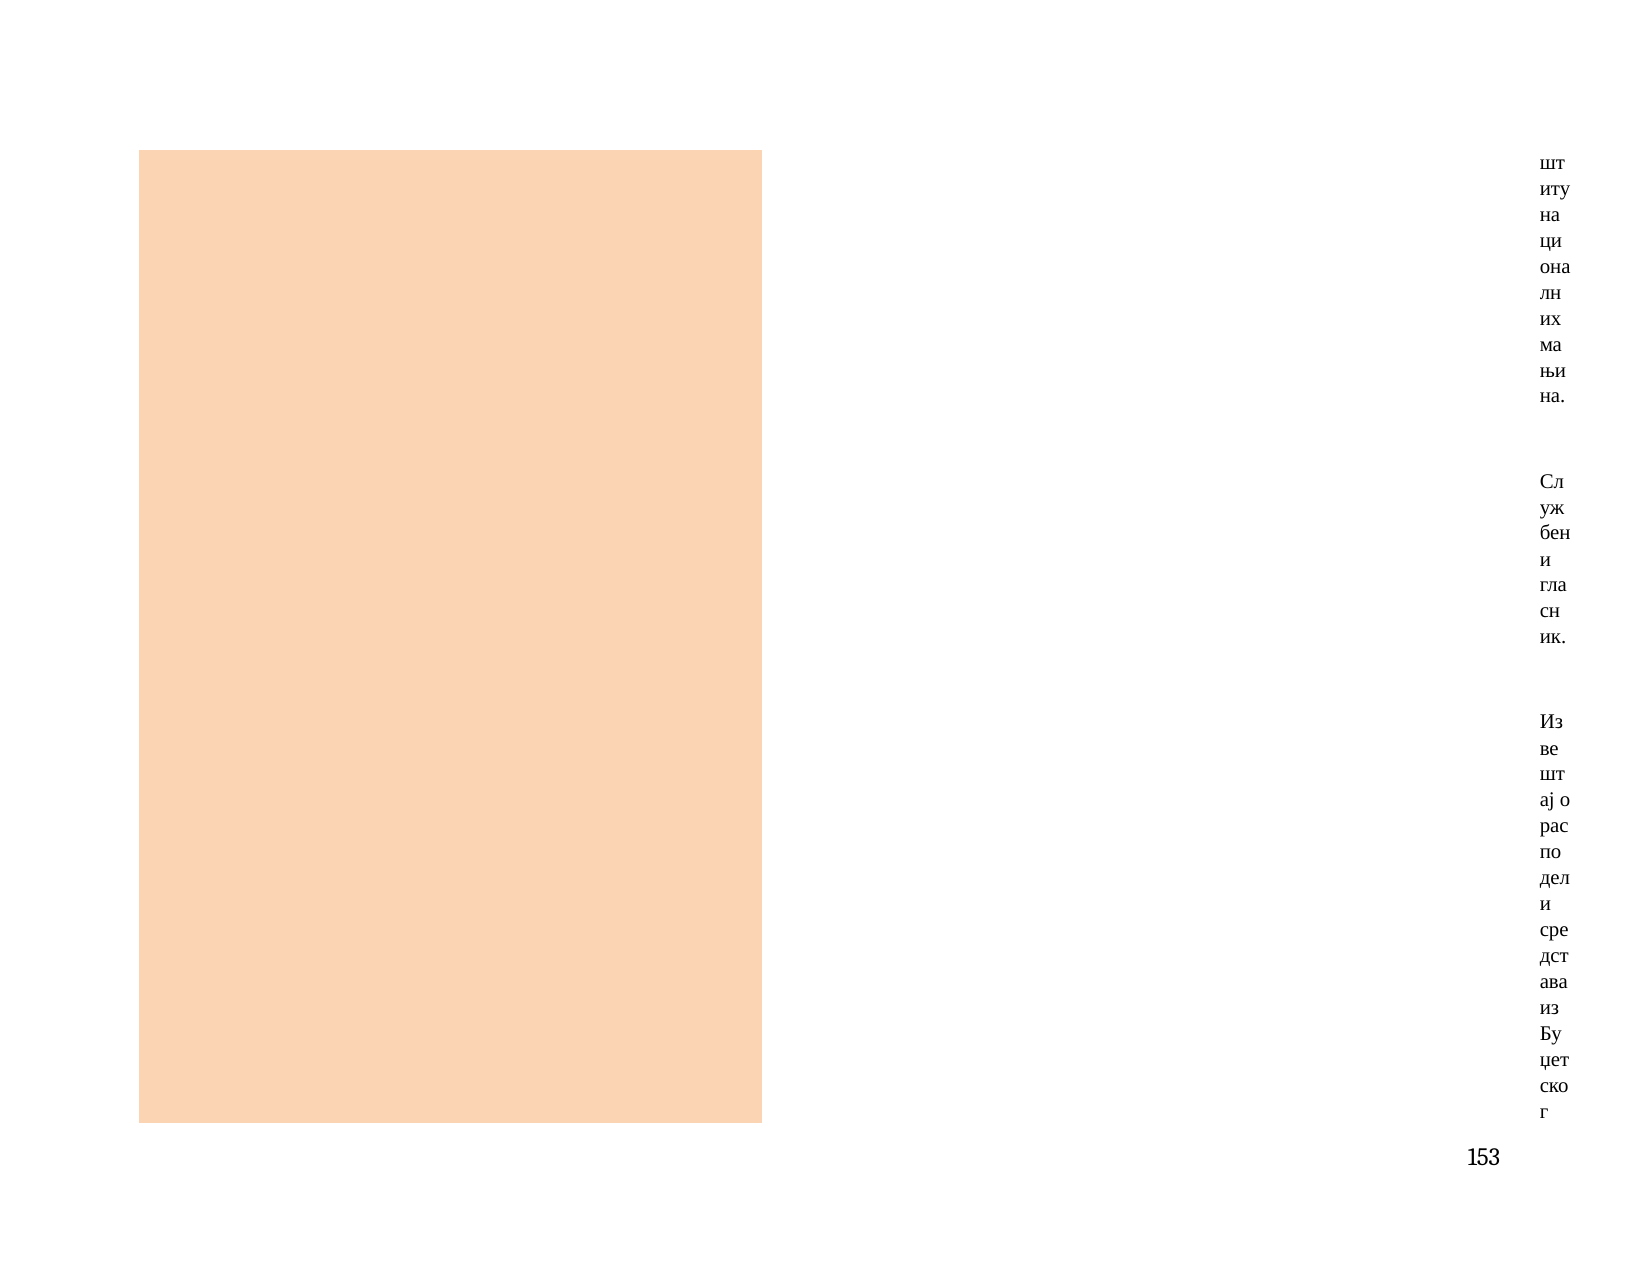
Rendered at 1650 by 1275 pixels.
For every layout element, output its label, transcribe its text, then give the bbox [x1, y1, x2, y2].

table_cell [971, 150, 1528, 1123]
table_cell [762, 150, 971, 1123]
table_cell [139, 150, 762, 1123]
table_cell штиту националних мањина. Службени гласник. Извештај о расподели средстава из Буџетског [1528, 150, 1582, 1123]
